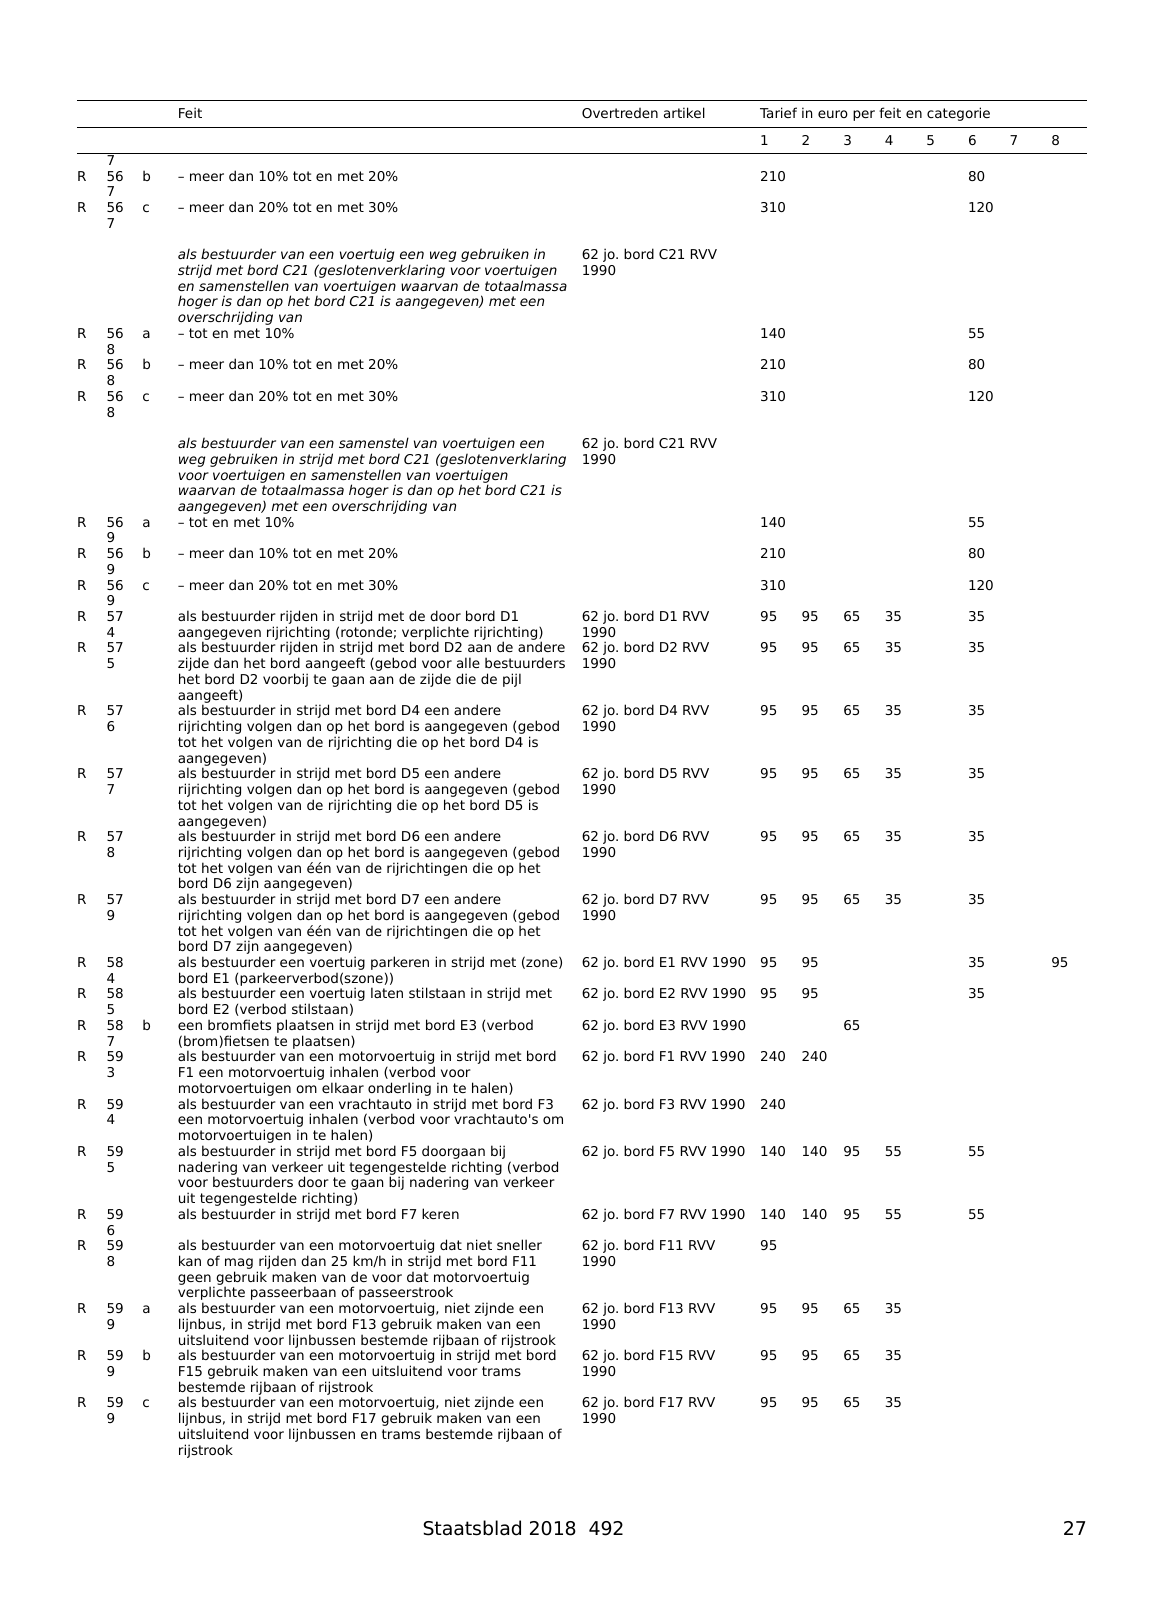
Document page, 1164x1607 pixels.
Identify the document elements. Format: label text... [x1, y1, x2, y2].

table_cell R [77, 326, 101, 357]
table_cell [1045, 247, 1087, 326]
table_cell R [77, 703, 101, 766]
table_cell [837, 515, 879, 546]
table_cell 35 [879, 1301, 920, 1348]
table_cell [576, 546, 754, 577]
table_cell [1004, 578, 1045, 609]
table_cell als bestuurder van een motorvoertuig dat niet sneller kan of mag rijden dan 25 km/h in strijd met bord F11 geen gebruik maken van de voor dat motorvoertuig verplichte passeerbaan of passeerstrook [172, 1238, 576, 1301]
table_cell [920, 389, 962, 420]
table_cell [837, 1238, 879, 1301]
table_cell 65 [837, 892, 879, 955]
table_cell 62 jo. bord D6 RVV 1990 [576, 829, 754, 892]
table_cell 95 [837, 1207, 879, 1238]
table_cell als bestuurder in strijd met bord F5 doorgaan bij nadering van verkeer uit tegengestelde richting (verbod voor bestuurders door te gaan bij nadering van verkeer uit tegengestelde richting) [172, 1144, 576, 1207]
table_cell [136, 1238, 172, 1301]
table_cell [920, 578, 962, 609]
table_cell R [77, 609, 101, 640]
table_cell [796, 247, 837, 326]
table_cell [920, 231, 962, 247]
table_cell 62 jo. bord D7 RVV 1990 [576, 892, 754, 955]
table_cell 35 [879, 829, 920, 892]
table_cell [1004, 1348, 1045, 1395]
table_cell [962, 1096, 1003, 1144]
table_header Tarief in euro per feit en categorie [754, 101, 1087, 127]
table_cell 574 [101, 609, 136, 640]
table_cell 95 [1045, 955, 1087, 986]
table_cell [1004, 986, 1045, 1018]
table_cell [837, 578, 879, 609]
table_cell als bestuurder van een motorvoertuig in strijd met bord F1 een motorvoertuig inhalen (verbod voor motorvoertuigen om elkaar onderling in te halen) [172, 1049, 576, 1096]
table_cell [920, 640, 962, 703]
table_cell R [77, 1207, 101, 1238]
table_cell 569 [101, 515, 136, 546]
table_cell [837, 326, 879, 357]
table_cell [1045, 703, 1087, 766]
table_cell 65 [837, 829, 879, 892]
table_cell – meer dan 10% tot en met 20% [172, 357, 576, 389]
table_cell [1004, 1207, 1045, 1238]
table_cell [101, 247, 136, 326]
table_cell [879, 169, 920, 200]
table_cell [1045, 1096, 1087, 1144]
table_cell [1004, 200, 1045, 231]
table_cell [1004, 546, 1045, 577]
table_cell [837, 231, 879, 247]
table_cell 65 [837, 766, 879, 829]
table_cell 95 [837, 1144, 879, 1207]
table_cell [576, 420, 754, 436]
table_cell [920, 609, 962, 640]
table_cell [576, 154, 754, 168]
table_cell R [77, 892, 101, 955]
table_cell 65 [837, 1018, 879, 1049]
table_cell 95 [754, 955, 796, 986]
table_cell [172, 420, 576, 436]
table_cell [1045, 515, 1087, 546]
table_cell [837, 546, 879, 577]
table_cell 62 jo. bord F13 RVV 1990 [576, 1301, 754, 1348]
table_cell [136, 436, 172, 514]
table_cell 599 [101, 1395, 136, 1458]
table_header Overtreden artikel [576, 101, 754, 127]
table_cell als bestuurder een voertuig laten stilstaan in strijd met bord E2 (verbod stilstaan) [172, 986, 576, 1018]
table_cell b [136, 169, 172, 200]
table_cell [879, 420, 920, 436]
table_cell 95 [754, 892, 796, 955]
table_cell 62 jo. bord F3 RVV 1990 [576, 1096, 754, 1144]
table_cell [1004, 766, 1045, 829]
table_cell [77, 247, 101, 326]
table_cell [136, 986, 172, 1018]
table_cell 35 [962, 829, 1003, 892]
table_cell 3 [837, 128, 879, 153]
table_cell [796, 578, 837, 609]
table_cell – meer dan 20% tot en met 30% [172, 578, 576, 609]
table_cell 35 [879, 1395, 920, 1458]
table_cell 95 [796, 766, 837, 829]
table_cell [1045, 892, 1087, 955]
table_cell [101, 420, 136, 436]
table_cell [920, 1395, 962, 1458]
table_cell [576, 357, 754, 389]
table_cell [1045, 357, 1087, 389]
table_cell [837, 169, 879, 200]
table_cell 140 [754, 1207, 796, 1238]
table_cell 584 [101, 955, 136, 986]
table_cell R [77, 1018, 101, 1049]
table_cell [879, 200, 920, 231]
table_cell 7 [1004, 128, 1045, 153]
table_cell R [77, 1238, 101, 1301]
table_cell a [136, 1301, 172, 1348]
table_cell [1045, 389, 1087, 420]
table_cell 140 [796, 1144, 837, 1207]
table_cell 567 [101, 200, 136, 231]
table_cell [879, 955, 920, 986]
table_cell 65 [837, 640, 879, 703]
table_cell R [77, 1049, 101, 1096]
table_cell [920, 546, 962, 577]
table_cell [172, 128, 576, 153]
table_cell 80 [962, 357, 1003, 389]
table_cell 578 [101, 829, 136, 892]
table_cell [796, 169, 837, 200]
table_cell [879, 389, 920, 420]
table_header [77, 101, 101, 127]
table_cell als bestuurder van een motorvoertuig, niet zijnde een lijnbus, in strijd met bord F17 gebruik maken van een uitsluitend voor lijnbussen en trams bestemde rijbaan of rijstrook [172, 1395, 576, 1458]
table_cell [879, 986, 920, 1018]
table_cell 568 [101, 326, 136, 357]
table_cell [837, 154, 879, 168]
table_cell [1004, 609, 1045, 640]
table_cell [962, 1301, 1003, 1348]
table_cell 55 [879, 1144, 920, 1207]
table_cell 599 [101, 1348, 136, 1395]
table_cell 35 [879, 892, 920, 955]
table_cell 62 jo. bord D2 RVV 1990 [576, 640, 754, 703]
table_cell 62 jo. bord D5 RVV 1990 [576, 766, 754, 829]
table_cell [920, 420, 962, 436]
table_cell 95 [796, 703, 837, 766]
table_cell [837, 357, 879, 389]
table_cell [136, 128, 172, 153]
table_cell 55 [962, 515, 1003, 546]
table_cell een bromfiets plaatsen in strijd met bord E3 (verbod (brom)fietsen te plaatsen) [172, 1018, 576, 1049]
table_cell [1045, 154, 1087, 168]
table_cell 575 [101, 640, 136, 703]
table_cell 568 [101, 357, 136, 389]
table_cell [576, 515, 754, 546]
table_cell – tot en met 10% [172, 326, 576, 357]
table_cell [879, 1018, 920, 1049]
table_cell [1004, 1096, 1045, 1144]
table_cell [136, 609, 172, 640]
table_cell R [77, 829, 101, 892]
table_cell 62 jo. bord C21 RVV 1990 [576, 436, 754, 514]
table_cell [796, 546, 837, 577]
table_cell [136, 892, 172, 955]
table_cell 95 [796, 640, 837, 703]
table_cell 576 [101, 703, 136, 766]
table_cell [837, 200, 879, 231]
table_cell [1045, 986, 1087, 1018]
table_cell [796, 389, 837, 420]
table_cell R [77, 200, 101, 231]
table_cell 595 [101, 1144, 136, 1207]
table_cell [136, 154, 172, 168]
table_cell [1045, 546, 1087, 577]
table_cell [962, 1018, 1003, 1049]
table_cell [136, 231, 172, 247]
table_cell [1004, 247, 1045, 326]
table_cell 577 [101, 766, 136, 829]
table_cell 62 jo. bord F5 RVV 1990 [576, 1144, 754, 1207]
table_header Feit [172, 101, 576, 127]
table_cell [172, 154, 576, 168]
table_cell R [77, 1096, 101, 1144]
table_cell b [136, 357, 172, 389]
table_cell [136, 640, 172, 703]
table_cell 62 jo. bord F17 RVV 1990 [576, 1395, 754, 1458]
table_cell [136, 1144, 172, 1207]
table_cell a [136, 326, 172, 357]
table_cell a [136, 515, 172, 546]
table_cell 95 [754, 1238, 796, 1301]
table_cell [1045, 200, 1087, 231]
table_cell [879, 231, 920, 247]
table_cell [962, 420, 1003, 436]
table_cell [796, 436, 837, 514]
table_cell [879, 578, 920, 609]
table_cell 140 [796, 1207, 837, 1238]
table_cell 569 [101, 578, 136, 609]
table_cell 62 jo. bord F11 RVV 1990 [576, 1238, 754, 1301]
table_cell [754, 231, 796, 247]
table_cell [754, 420, 796, 436]
table_cell [101, 436, 136, 514]
table_cell [1004, 420, 1045, 436]
table_cell R [77, 389, 101, 420]
table_cell 598 [101, 1238, 136, 1301]
table_cell – meer dan 10% tot en met 20% [172, 546, 576, 577]
table_cell 5 [920, 128, 962, 153]
table_cell [1004, 1238, 1045, 1301]
table_cell [576, 169, 754, 200]
table_cell [1045, 1301, 1087, 1348]
table_cell [920, 1018, 962, 1049]
table_cell 62 jo. bord D4 RVV 1990 [576, 703, 754, 766]
table_cell 65 [837, 1348, 879, 1395]
table_cell [920, 829, 962, 892]
table_cell R [77, 955, 101, 986]
table_cell 95 [796, 1301, 837, 1348]
table_cell 95 [754, 609, 796, 640]
table_cell [837, 389, 879, 420]
table_cell [1004, 892, 1045, 955]
table_cell [962, 247, 1003, 326]
table_cell [879, 247, 920, 326]
table_cell [920, 247, 962, 326]
table_cell [1004, 1301, 1045, 1348]
table_cell [1045, 829, 1087, 892]
table_cell [1004, 231, 1045, 247]
table_cell [962, 154, 1003, 168]
table_cell [920, 515, 962, 546]
table_cell 95 [754, 640, 796, 703]
table_cell [837, 247, 879, 326]
table_cell [77, 436, 101, 514]
table_cell 62 jo. bord F7 RVV 1990 [576, 1207, 754, 1238]
table_cell [1045, 1018, 1087, 1049]
table_cell 140 [754, 326, 796, 357]
table_cell 95 [754, 703, 796, 766]
table_cell [879, 1238, 920, 1301]
table_cell [796, 231, 837, 247]
table_cell [1004, 436, 1045, 514]
table_cell [1045, 578, 1087, 609]
table_cell 35 [962, 892, 1003, 955]
table_cell [962, 1049, 1003, 1096]
table_cell 140 [754, 1144, 796, 1207]
table_cell 95 [754, 766, 796, 829]
table_cell 120 [962, 389, 1003, 420]
table_cell [796, 326, 837, 357]
table_cell als bestuurder van een samenstel van voertuigen een weg gebruiken in strijd met bord C21 (geslotenverklaring voor voertuigen en samenstellen van voertuigen waarvan de totaalmassa hoger is dan op het bord C21 is aangegeven) met een overschrijding van [172, 436, 576, 514]
table_cell [1045, 1348, 1087, 1395]
table_cell 95 [796, 892, 837, 955]
table_cell [796, 1238, 837, 1301]
table_cell [920, 955, 962, 986]
table_cell [136, 829, 172, 892]
table_cell [1045, 1144, 1087, 1207]
table_cell 310 [754, 389, 796, 420]
table_cell 62 jo. bord E2 RVV 1990 [576, 986, 754, 1018]
table_cell c [136, 1395, 172, 1458]
table_cell [920, 986, 962, 1018]
table_cell R [77, 1144, 101, 1207]
table_cell [77, 420, 101, 436]
table_cell [1045, 436, 1087, 514]
table_cell 569 [101, 546, 136, 577]
table_cell 8 [1045, 128, 1087, 153]
table_cell 7 [101, 154, 136, 168]
table_cell als bestuurder in strijd met bord D4 een andere rijrichting volgen dan op het bord is aangegeven (gebod tot het volgen van de rijrichting die op het bord D4 is aangegeven) [172, 703, 576, 766]
table_cell R [77, 1395, 101, 1458]
table_cell b [136, 1018, 172, 1049]
table_cell [1004, 169, 1045, 200]
table_cell – tot en met 10% [172, 515, 576, 546]
table_cell [920, 357, 962, 389]
table_cell [1045, 1049, 1087, 1096]
table_cell 95 [754, 829, 796, 892]
table_cell [962, 231, 1003, 247]
table_cell 593 [101, 1049, 136, 1096]
table_cell [879, 546, 920, 577]
table_cell 310 [754, 578, 796, 609]
table_cell 35 [962, 986, 1003, 1018]
table_cell 65 [837, 609, 879, 640]
table_cell [576, 578, 754, 609]
table_cell 35 [879, 640, 920, 703]
table_cell [576, 128, 754, 153]
table_header [136, 101, 172, 127]
table_cell R [77, 640, 101, 703]
table_cell 95 [754, 1395, 796, 1458]
table_cell 55 [962, 1144, 1003, 1207]
table_cell 62 jo. bord E3 RVV 1990 [576, 1018, 754, 1049]
table_cell 62 jo. bord F15 RVV 1990 [576, 1348, 754, 1395]
table_cell [879, 515, 920, 546]
table_cell [576, 389, 754, 420]
table_cell 568 [101, 389, 136, 420]
table_cell – meer dan 10% tot en met 20% [172, 169, 576, 200]
table_cell [879, 326, 920, 357]
table_cell [136, 420, 172, 436]
table_cell [136, 1096, 172, 1144]
table_cell 240 [796, 1049, 837, 1096]
table_cell [879, 1049, 920, 1096]
table_cell 95 [754, 986, 796, 1018]
table_cell 55 [962, 326, 1003, 357]
table_cell [1045, 1238, 1087, 1301]
table_cell [136, 247, 172, 326]
table_cell als bestuurder in strijd met bord F7 keren [172, 1207, 576, 1238]
table_cell [920, 1144, 962, 1207]
table_cell [920, 200, 962, 231]
table_cell 240 [754, 1096, 796, 1144]
table_cell [1045, 1395, 1087, 1458]
table_cell 65 [837, 703, 879, 766]
table_cell [101, 231, 136, 247]
table_cell 587 [101, 1018, 136, 1049]
table_cell 310 [754, 200, 796, 231]
table_cell [796, 420, 837, 436]
table_cell R [77, 766, 101, 829]
table_cell [101, 128, 136, 153]
table_cell 62 jo. bord D1 RVV 1990 [576, 609, 754, 640]
table_cell [754, 1018, 796, 1049]
table_cell [1004, 955, 1045, 986]
table_cell 95 [796, 609, 837, 640]
table_cell [1004, 357, 1045, 389]
table_cell c [136, 578, 172, 609]
table_cell [920, 1348, 962, 1395]
table_cell [576, 200, 754, 231]
table_cell [1045, 326, 1087, 357]
table_cell 95 [796, 955, 837, 986]
table_cell [77, 231, 101, 247]
table_cell [837, 986, 879, 1018]
table_cell als bestuurder van een motorvoertuig in strijd met bord F15 gebruik maken van een uitsluitend voor trams bestemde rijbaan of rijstrook [172, 1348, 576, 1395]
table_cell 65 [837, 1301, 879, 1348]
table_cell [136, 955, 172, 986]
table_cell 35 [879, 703, 920, 766]
table_cell [77, 128, 101, 153]
table_cell [837, 420, 879, 436]
table_cell als bestuurder een voertuig parkeren in strijd met (zone) bord E1 (parkeerverbod(szone)) [172, 955, 576, 986]
table_cell 35 [962, 609, 1003, 640]
table_cell [1045, 640, 1087, 703]
table_cell 55 [962, 1207, 1003, 1238]
table_cell als bestuurder van een voertuig een weg gebruiken in strijd met bord C21 (geslotenverklaring voor voertuigen en samenstellen van voertuigen waarvan de totaalmassa hoger is dan op het bord C21 is aangegeven) met een overschrijding van [172, 247, 576, 326]
table_cell [796, 1018, 837, 1049]
table_cell als bestuurder in strijd met bord D7 een andere rijrichting volgen dan op het bord is aangegeven (gebod tot het volgen van één van de rijrichtingen die op het bord D7 zijn aangegeven) [172, 892, 576, 955]
table_cell [576, 326, 754, 357]
table_cell [837, 955, 879, 986]
table_cell 4 [879, 128, 920, 153]
table_cell 35 [962, 703, 1003, 766]
table_cell 95 [754, 1348, 796, 1395]
table_cell 62 jo. bord E1 RVV 1990 [576, 955, 754, 986]
table_cell [796, 357, 837, 389]
table_cell [920, 169, 962, 200]
table_cell [1004, 1018, 1045, 1049]
table_cell 594 [101, 1096, 136, 1144]
table_cell [754, 154, 796, 168]
table_cell [1004, 154, 1045, 168]
table_cell [837, 436, 879, 514]
table_cell [796, 515, 837, 546]
table_cell 95 [796, 1348, 837, 1395]
table_cell R [77, 578, 101, 609]
table_cell 62 jo. bord F1 RVV 1990 [576, 1049, 754, 1096]
table_cell b [136, 1348, 172, 1395]
table_cell [796, 1096, 837, 1144]
table_cell 585 [101, 986, 136, 1018]
table_cell 35 [879, 609, 920, 640]
table_cell [136, 1207, 172, 1238]
table_cell 62 jo. bord C21 RVV 1990 [576, 247, 754, 326]
table_cell [136, 766, 172, 829]
table_cell [1004, 703, 1045, 766]
table_cell [1045, 420, 1087, 436]
table_cell als bestuurder in strijd met bord D5 een andere rijrichting volgen dan op het bord is aangegeven (gebod tot het volgen van de rijrichting die op het bord D5 is aangegeven) [172, 766, 576, 829]
table_cell [1004, 326, 1045, 357]
table_cell [1045, 766, 1087, 829]
table_cell 210 [754, 546, 796, 577]
table_cell 567 [101, 169, 136, 200]
table_cell 35 [879, 1348, 920, 1395]
table_cell [962, 1395, 1003, 1458]
table_cell 80 [962, 546, 1003, 577]
table_cell 2 [796, 128, 837, 153]
table_cell 55 [879, 1207, 920, 1238]
table_cell [1004, 389, 1045, 420]
table_cell 210 [754, 169, 796, 200]
table_cell [879, 1096, 920, 1144]
table_cell 95 [796, 829, 837, 892]
table_cell als bestuurder in strijd met bord D6 een andere rijrichting volgen dan op het bord is aangegeven (gebod tot het volgen van één van de rijrichtingen die op het bord D6 zijn aangegeven) [172, 829, 576, 892]
table_cell R [77, 169, 101, 200]
table_header [101, 101, 136, 127]
table_cell 120 [962, 578, 1003, 609]
table_cell [136, 703, 172, 766]
table_cell 140 [754, 515, 796, 546]
table_cell 240 [754, 1049, 796, 1096]
table_cell [796, 154, 837, 168]
table_cell R [77, 1348, 101, 1395]
table_cell 65 [837, 1395, 879, 1458]
table_cell 596 [101, 1207, 136, 1238]
table_cell 120 [962, 200, 1003, 231]
table_cell [920, 766, 962, 829]
table_cell 35 [962, 955, 1003, 986]
table_cell als bestuurder van een vrachtauto in strijd met bord F3 een motorvoertuig inhalen (verbod voor vrachtauto's om motorvoertuigen in te halen) [172, 1096, 576, 1144]
table_cell [1045, 609, 1087, 640]
table_cell c [136, 200, 172, 231]
table_cell 35 [879, 766, 920, 829]
table_cell [1045, 169, 1087, 200]
table_cell R [77, 986, 101, 1018]
table_cell 95 [796, 986, 837, 1018]
table_cell 599 [101, 1301, 136, 1348]
table_cell [576, 231, 754, 247]
table_cell R [77, 1301, 101, 1348]
table_cell 95 [754, 1301, 796, 1348]
table_cell [920, 703, 962, 766]
table_cell als bestuurder rijden in strijd met bord D2 aan de andere zijde dan het bord aangeeft (gebod voor alle bestuurders het bord D2 voorbij te gaan aan de zijde die de pijl aangeeft) [172, 640, 576, 703]
table_cell [837, 1096, 879, 1144]
table_cell [920, 436, 962, 514]
table_cell [920, 154, 962, 168]
table_cell 1 [754, 128, 796, 153]
table_cell [920, 1096, 962, 1144]
table_cell [962, 436, 1003, 514]
table_cell 35 [962, 640, 1003, 703]
table_cell [1004, 515, 1045, 546]
table_cell als bestuurder rijden in strijd met de door bord D1 aangegeven rijrichting (rotonde; verplichte rijrichting) [172, 609, 576, 640]
table_cell 6 [962, 128, 1003, 153]
table_cell R [77, 546, 101, 577]
table_cell [1004, 1049, 1045, 1096]
table_cell [962, 1348, 1003, 1395]
table_cell – meer dan 20% tot en met 30% [172, 389, 576, 420]
table_cell als bestuurder van een motorvoertuig, niet zijnde een lijnbus, in strijd met bord F13 gebruik maken van een uitsluitend voor lijnbussen bestemde rijbaan of rijstrook [172, 1301, 576, 1348]
table_cell [1004, 1144, 1045, 1207]
table_cell 35 [962, 766, 1003, 829]
table_cell 95 [796, 1395, 837, 1458]
table_cell [172, 231, 576, 247]
table_cell b [136, 546, 172, 577]
table_cell [136, 1049, 172, 1096]
table_cell [796, 200, 837, 231]
table_cell [962, 1238, 1003, 1301]
table_cell [1004, 640, 1045, 703]
table_cell 210 [754, 357, 796, 389]
table_cell [754, 436, 796, 514]
table_cell [920, 1207, 962, 1238]
table_cell [1045, 231, 1087, 247]
table_cell [920, 1238, 962, 1301]
table_cell [879, 357, 920, 389]
table_cell [920, 1301, 962, 1348]
table_cell R [77, 515, 101, 546]
table_cell [754, 247, 796, 326]
table_cell c [136, 389, 172, 420]
table_cell [920, 326, 962, 357]
table_cell [1004, 829, 1045, 892]
table_cell [1004, 1395, 1045, 1458]
table_cell – meer dan 20% tot en met 30% [172, 200, 576, 231]
table_cell 579 [101, 892, 136, 955]
table_cell [77, 154, 101, 168]
table_cell [920, 892, 962, 955]
table_cell 80 [962, 169, 1003, 200]
table_cell [837, 1049, 879, 1096]
table_cell [879, 436, 920, 514]
table_cell [1045, 1207, 1087, 1238]
table_cell R [77, 357, 101, 389]
table_cell [920, 1049, 962, 1096]
table_cell [879, 154, 920, 168]
